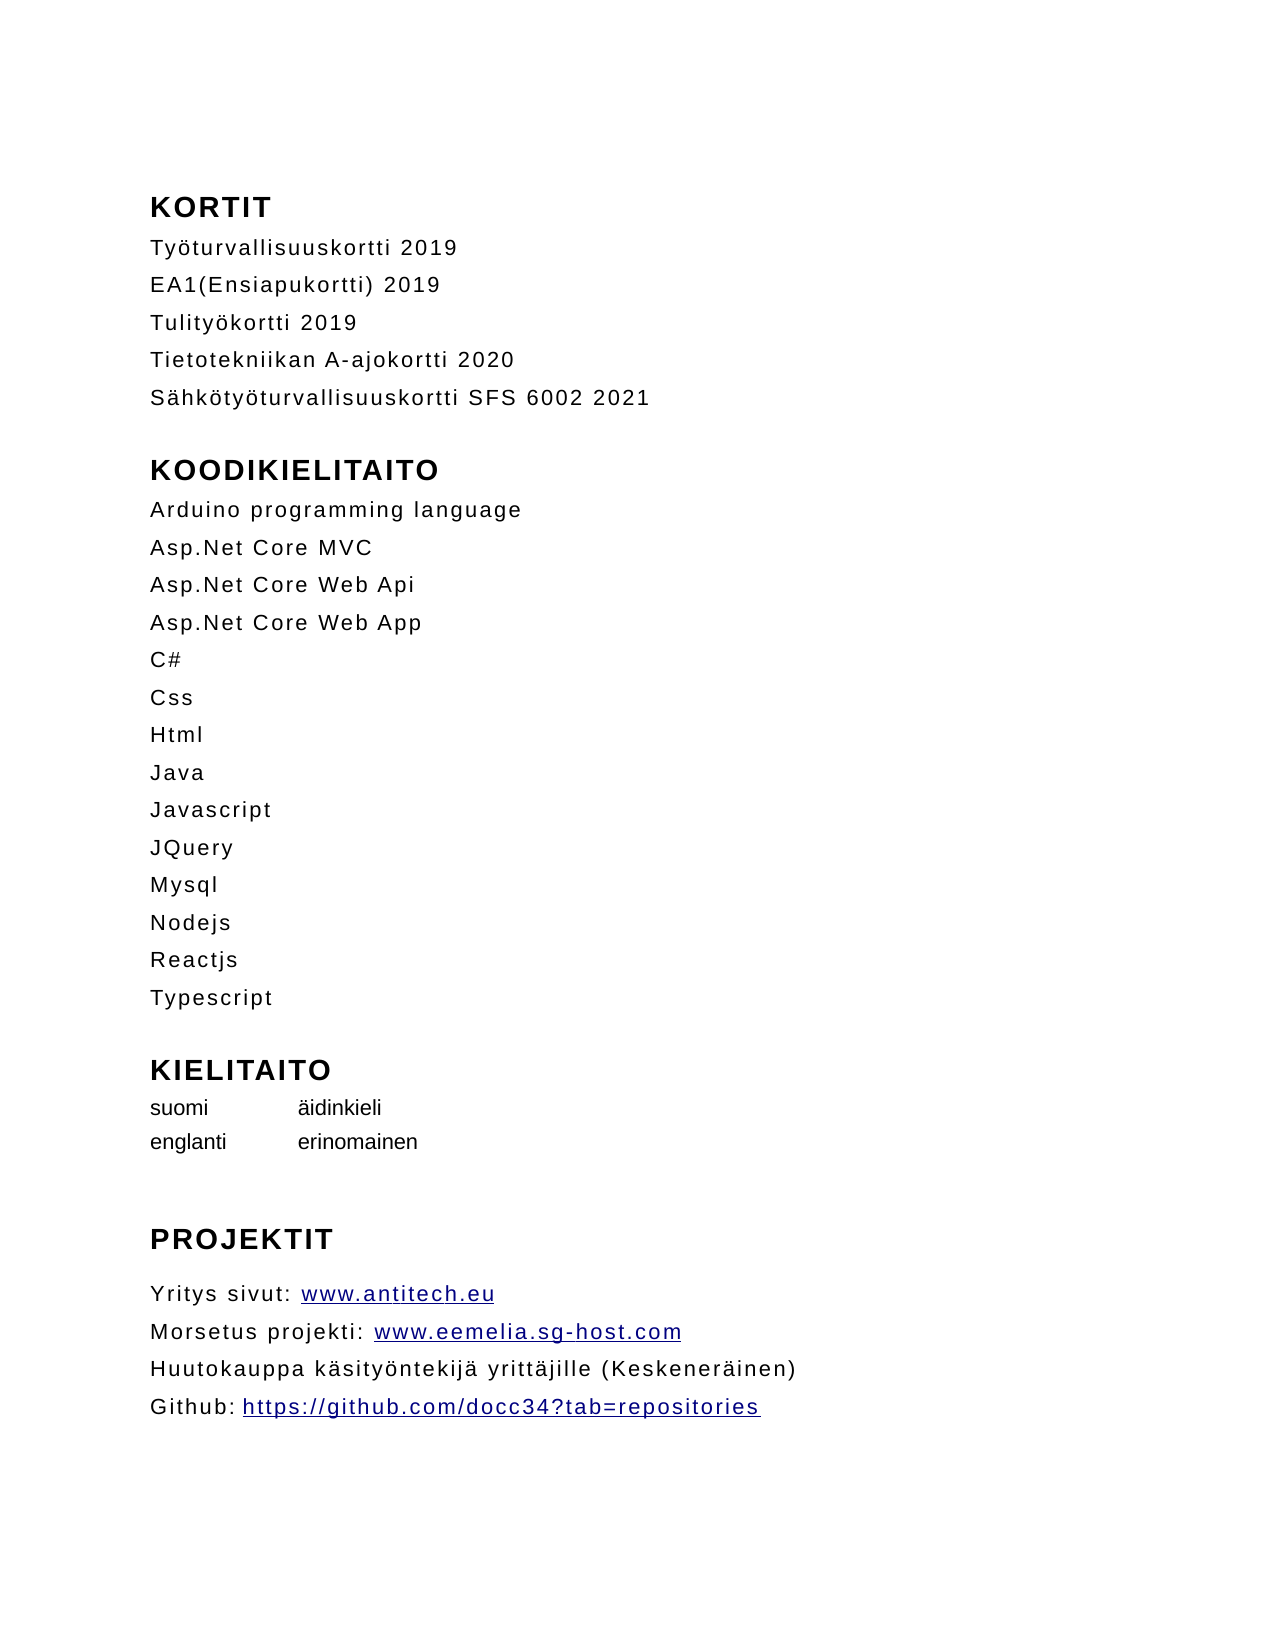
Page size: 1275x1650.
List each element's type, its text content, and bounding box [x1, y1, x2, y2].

text Asp.Net Core MVC [150, 525, 1125, 562]
text Asp.Net Core Web App [150, 600, 1125, 637]
text Javascript [150, 787, 1125, 825]
text Tietotekniikan A-ajokortti 2020 [150, 337, 1125, 375]
text JQuery [150, 825, 1125, 862]
text Css [150, 675, 1125, 712]
text PROJEKTIT [150, 1222, 1125, 1256]
text Asp.Net Core Web Api [150, 562, 1125, 600]
text suomi äidinkieli englanti erinomainen [150, 1087, 1125, 1156]
text KORTIT [150, 187, 1125, 225]
text EA1(Ensiapukortti) 2019 [150, 262, 1125, 300]
text Huutokauppa käsityöntekijä yrittäjille (Keskeneräinen) [150, 1347, 1125, 1384]
text Arduino programming language [150, 487, 1125, 525]
text Github: https://github.com/docc34?tab=repositories [150, 1384, 1125, 1422]
text Reactjs [150, 937, 1125, 975]
text C# [150, 637, 1125, 675]
text Typescript [150, 975, 1125, 1012]
text Sähkötyöturvallisuuskortti SFS 6002 2021 [150, 375, 1125, 412]
text Nodejs [150, 900, 1125, 937]
text Työturvallisuuskortti 2019 [150, 225, 1125, 262]
text Tulityökortti 2019 [150, 300, 1125, 337]
text Morsetus projekti: www.eemelia.sg-host.com [150, 1309, 1125, 1347]
text Mysql [150, 862, 1125, 900]
text Java [150, 750, 1125, 787]
text Html [150, 712, 1125, 750]
text KOODIKIELITAITO [150, 450, 1125, 487]
text KIELITAITO [150, 1050, 1125, 1087]
text Yritys sivut: www.antitech.eu [150, 1272, 1125, 1309]
